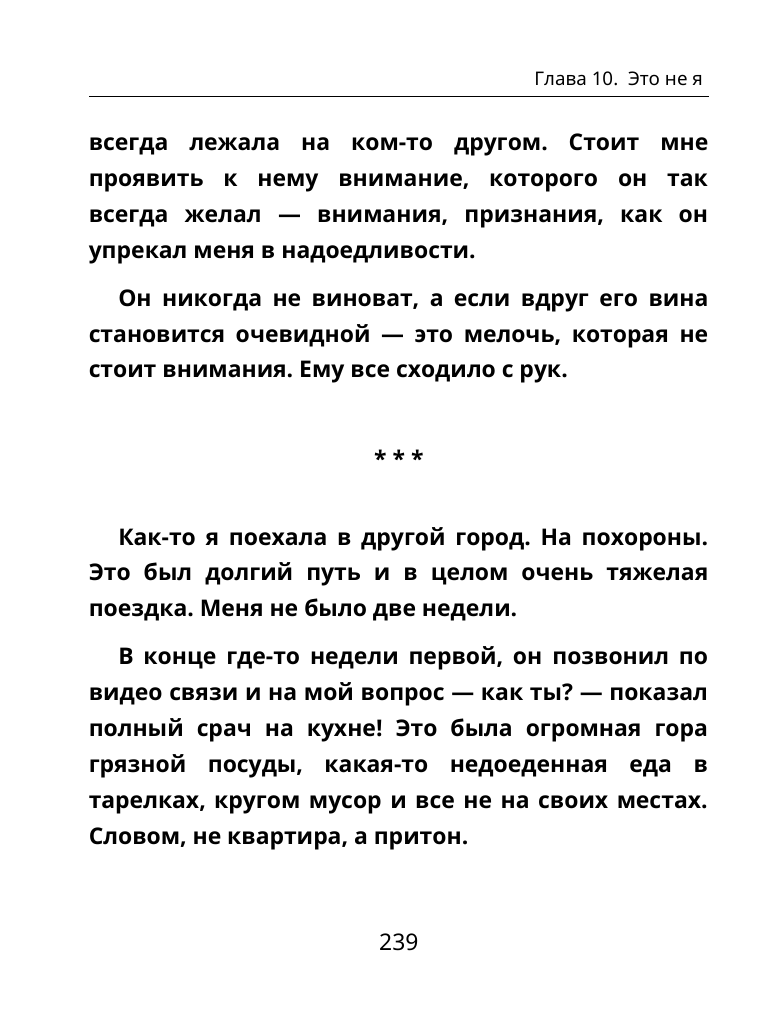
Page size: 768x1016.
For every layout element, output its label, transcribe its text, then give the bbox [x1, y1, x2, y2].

subtitle * * * [88, 443, 709, 474]
text всегда лежала на ком-то другом. Стоит мне проявить к нему внимание, которого он так всегда желал — внимания, признания, как он упрекал меня в надоедливости. [88, 126, 709, 265]
text Как-то я поехала в другой город. На похороны. Это был долгий путь и в целом очень тяжелая поездка. Меня не было две недели. [88, 520, 709, 623]
text В конце где-то недели первой, он позвонил по видео связи и на мой вопрос — как ты? — показал полный срач на кухне! Это была огромная гора грязной посуды, какая-то недоеденная еда в тарелках, кругом мусор и все не на своих местах. Словом, не квартира, а притон. [88, 640, 709, 851]
text Он никогда не виноват, а если вдруг его вина становится очевидной — это мелочь, которая не стоит внимания. Ему все сходило с рук. [88, 282, 709, 385]
